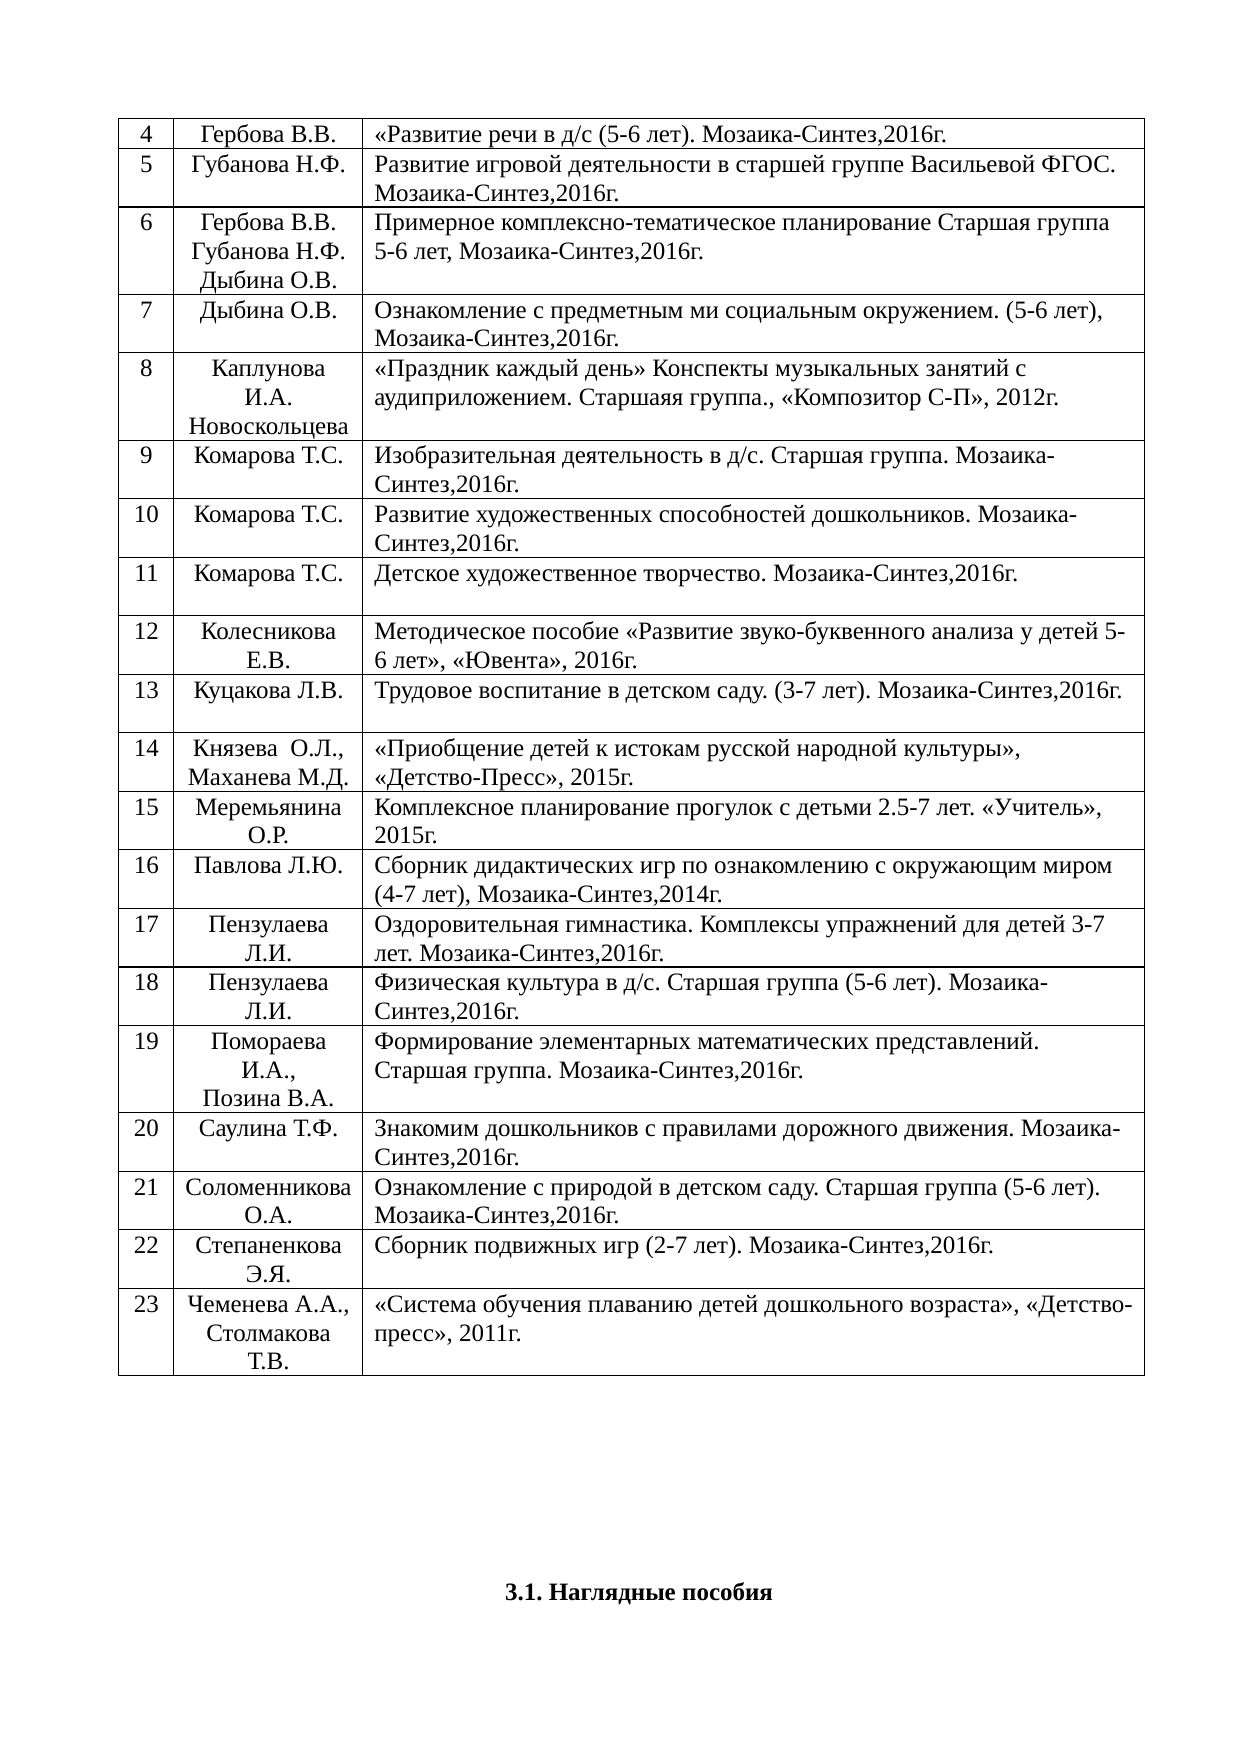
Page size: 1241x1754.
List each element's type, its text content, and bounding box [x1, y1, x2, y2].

table_cell Гербова В.В. Губанова Н.Ф. Дыбина О.В. [174, 208, 362, 294]
table_cell Князева О.Л., Маханева М.Д. [174, 733, 362, 791]
table_cell Гербова В.В. [174, 119, 362, 148]
table_cell Дыбина О.В. [174, 295, 362, 352]
table_cell Каплунова И.А. Новоскольцева [174, 353, 362, 439]
table_cell 22 [119, 1230, 173, 1288]
table_cell Сборник дидактических игр по ознакомлению с окружающим миром (4-7 лет), Мозаика-Синтез,2014г. [363, 850, 1144, 908]
table_cell Пензулаева Л.И. [174, 968, 362, 1025]
table_cell Куцакова Л.В. [174, 675, 362, 732]
table_cell Развитие художественных способностей дошкольников. Мозаика-Синтез,2016г. [363, 499, 1144, 557]
table_cell 9 [119, 441, 173, 498]
table_cell Физическая культура в д/с. Старшая группа (5-6 лет). Мозаика-Синтез,2016г. [363, 968, 1144, 1025]
table_cell Комплексное планирование прогулок с детьми 2.5-7 лет. «Учитель», 2015г. [363, 792, 1144, 849]
table_cell Комарова Т.С. [174, 499, 362, 557]
table_cell Формирование элементарных математических представлений. Старшая группа. Мозаика-Синтез,2016г. [363, 1026, 1144, 1112]
table_cell «Система обучения плаванию детей дошкольного возраста», «Детство-пресс», 2011г. [363, 1289, 1144, 1375]
table_cell Комарова Т.С. [174, 558, 362, 615]
table_cell 18 [119, 968, 173, 1025]
table_cell Сборник подвижных игр (2-7 лет). Мозаика-Синтез,2016г. [363, 1230, 1144, 1288]
table_cell Изобразительная деятельность в д/с. Старшая группа. Мозаика-Синтез,2016г. [363, 441, 1144, 498]
table_cell 19 [119, 1026, 173, 1112]
table_cell Методическое пособие «Развитие звуко-буквенного анализа у детей 5-6 лет», «Ювента», 2016г. [363, 616, 1144, 674]
table_cell 7 [119, 295, 173, 352]
table_cell Помораева И.А., Позина В.А. [174, 1026, 362, 1112]
table_cell 4 [119, 119, 173, 148]
table_cell Степаненкова Э.Я. [174, 1230, 362, 1288]
table_cell 14 [119, 733, 173, 791]
table_cell 16 [119, 850, 173, 908]
table_cell Соломенникова О.А. [174, 1172, 362, 1229]
table_cell 10 [119, 499, 173, 557]
table_cell 12 [119, 616, 173, 674]
table_cell Трудовое воспитание в детском саду. (3-7 лет). Мозаика-Синтез,2016г. [363, 675, 1144, 732]
table_cell Ознакомление с природой в детском саду. Старшая группа (5-6 лет). Мозаика-Синтез,2016г. [363, 1172, 1144, 1229]
list Наглядные пособия [156, 1577, 1122, 1606]
table_cell Детское художественное творчество. Мозаика-Синтез,2016г. [363, 558, 1144, 615]
table_cell 21 [119, 1172, 173, 1229]
table_cell Развитие игровой деятельности в старшей группе Васильевой ФГОС. Мозаика-Синтез,2016г. [363, 149, 1144, 206]
table_cell Колесникова Е.В. [174, 616, 362, 674]
table_cell 13 [119, 675, 173, 732]
table_cell 23 [119, 1289, 173, 1375]
table_cell 8 [119, 353, 173, 439]
table_cell «Приобщение детей к истокам русской народной культуры», «Детство-Пресс», 2015г. [363, 733, 1144, 791]
table_cell 11 [119, 558, 173, 615]
table_cell Саулина Т.Ф. [174, 1113, 362, 1171]
table_cell Губанова Н.Ф. [174, 149, 362, 206]
table_cell Оздоровительная гимнастика. Комплексы упражнений для детей 3-7 лет. Мозаика-Синтез,2016г. [363, 909, 1144, 966]
table_cell Меремьянина О.Р. [174, 792, 362, 849]
table_cell Чеменева А.А., Столмакова Т.В. [174, 1289, 362, 1375]
table_cell Знакомим дошкольников с правилами дорожного движения. Мозаика-Синтез,2016г. [363, 1113, 1144, 1171]
table_cell 6 [119, 208, 173, 294]
table_cell Ознакомление с предметным ми социальным окружением. (5-6 лет), Мозаика-Синтез,2016г. [363, 295, 1144, 352]
table_cell 17 [119, 909, 173, 966]
table_cell Павлова Л.Ю. [174, 850, 362, 908]
table_cell Пензулаева Л.И. [174, 909, 362, 966]
table_cell «Развитие речи в д/с (5-6 лет). Мозаика-Синтез,2016г. [363, 119, 1144, 148]
table_cell 20 [119, 1113, 173, 1171]
table_cell Комарова Т.С. [174, 441, 362, 498]
table_cell 5 [119, 149, 173, 206]
table_cell Примерное комплексно-тематическое планирование Старшая группа 5-6 лет, Мозаика-Синтез,2016г. [363, 208, 1144, 294]
table_cell «Праздник каждый день» Конспекты музыкальных занятий с аудиприложением. Старшаяя группа., «Композитор С-П», 2012г. [363, 353, 1144, 439]
table_cell 15 [119, 792, 173, 849]
